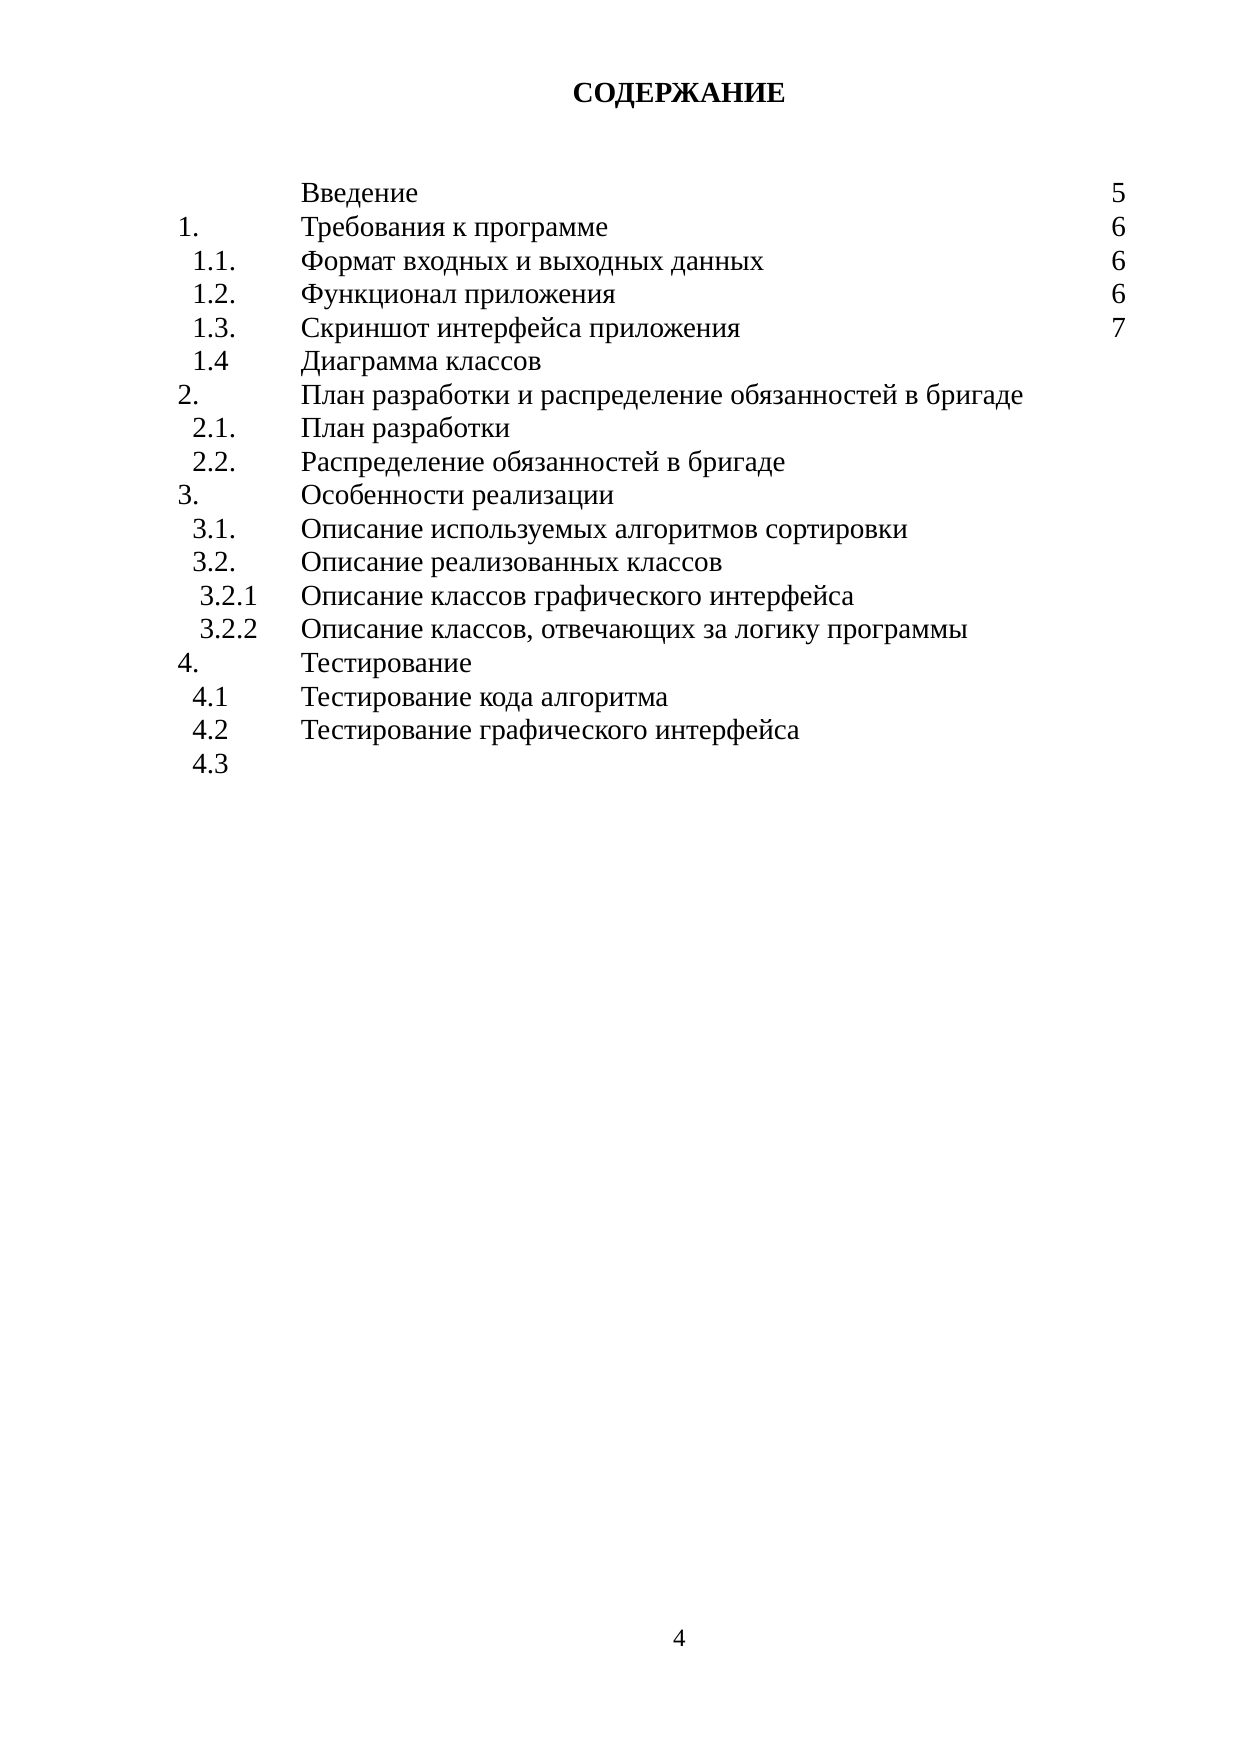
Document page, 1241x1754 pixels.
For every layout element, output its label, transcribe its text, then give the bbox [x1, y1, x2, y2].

table_cell [166, 846, 289, 880]
table_cell 1.2. [166, 276, 289, 310]
table_cell Требования к программе [289, 209, 1066, 243]
table_cell [1066, 578, 1170, 612]
table_cell [166, 813, 289, 846]
table_cell [1066, 679, 1170, 712]
table_cell 4.2 [166, 712, 289, 746]
table_cell [289, 779, 1066, 813]
table_cell 2. [166, 377, 289, 410]
table_cell 6 [1066, 276, 1170, 310]
table_cell Описание используемых алгоритмов сортировки [289, 511, 1066, 544]
table_cell 3.2.2 [166, 612, 289, 645]
table_cell Тестирование кода алгоритма [289, 679, 1066, 712]
table_cell 2.1. [166, 410, 289, 444]
table_cell [1066, 712, 1170, 746]
table_cell 4.3 [166, 746, 289, 779]
table_cell [1066, 478, 1170, 511]
table_cell 3.2. [166, 545, 289, 578]
table_cell [1066, 612, 1170, 645]
table_cell 1.4 [166, 343, 289, 377]
table_cell 4. [166, 645, 289, 679]
table_cell [1066, 645, 1170, 679]
table_cell [1066, 846, 1170, 880]
table_cell [1066, 343, 1170, 377]
table_header 5 [1066, 176, 1170, 209]
table_cell Скриншот интерфейса приложения [289, 310, 1066, 343]
table_cell [1066, 410, 1170, 444]
table_cell 1. [166, 209, 289, 243]
table_cell 6 [1066, 209, 1170, 243]
table_cell [1066, 377, 1170, 410]
table_cell 3. [166, 478, 289, 511]
table_cell План разработки и распределение обязанностей в бригаде [289, 377, 1066, 410]
table_cell 1.1. [166, 243, 289, 276]
table_cell Особенности реализации [289, 478, 1066, 511]
table_header Введение [289, 176, 1066, 209]
table_header [166, 176, 289, 209]
table_cell [289, 846, 1066, 880]
table_cell 4.1 [166, 679, 289, 712]
table_cell Формат входных и выходных данных [289, 243, 1066, 276]
table_cell 1.3. [166, 310, 289, 343]
table_cell [1066, 545, 1170, 578]
table_cell Тестирование графического интерфейса [289, 712, 1066, 746]
table_cell [1066, 813, 1170, 846]
table_cell Функционал приложения [289, 276, 1066, 310]
table_cell Описание реализованных классов [289, 545, 1066, 578]
table_cell [289, 813, 1066, 846]
table_cell [289, 746, 1066, 779]
table_cell Тестирование [289, 645, 1066, 679]
table_cell [1066, 444, 1170, 477]
table_cell Описание классов графического интерфейса [289, 578, 1066, 612]
table_cell 6 [1066, 243, 1170, 276]
table_cell 3.2.1 [166, 578, 289, 612]
table_cell Распределение обязанностей в бригаде [289, 444, 1066, 477]
table_cell Диаграмма классов [289, 343, 1066, 377]
table_cell 3.1. [166, 511, 289, 544]
table_cell 7 [1066, 310, 1170, 343]
table_cell [1066, 746, 1170, 779]
table_cell [166, 779, 289, 813]
table_cell Описание классов, отвечающих за логику программы [289, 612, 1066, 645]
table_cell [1066, 779, 1170, 813]
table_cell 2.2. [166, 444, 289, 477]
table_cell [1066, 511, 1170, 544]
text содержание [177, 75, 1181, 108]
table_cell План разработки [289, 410, 1066, 444]
